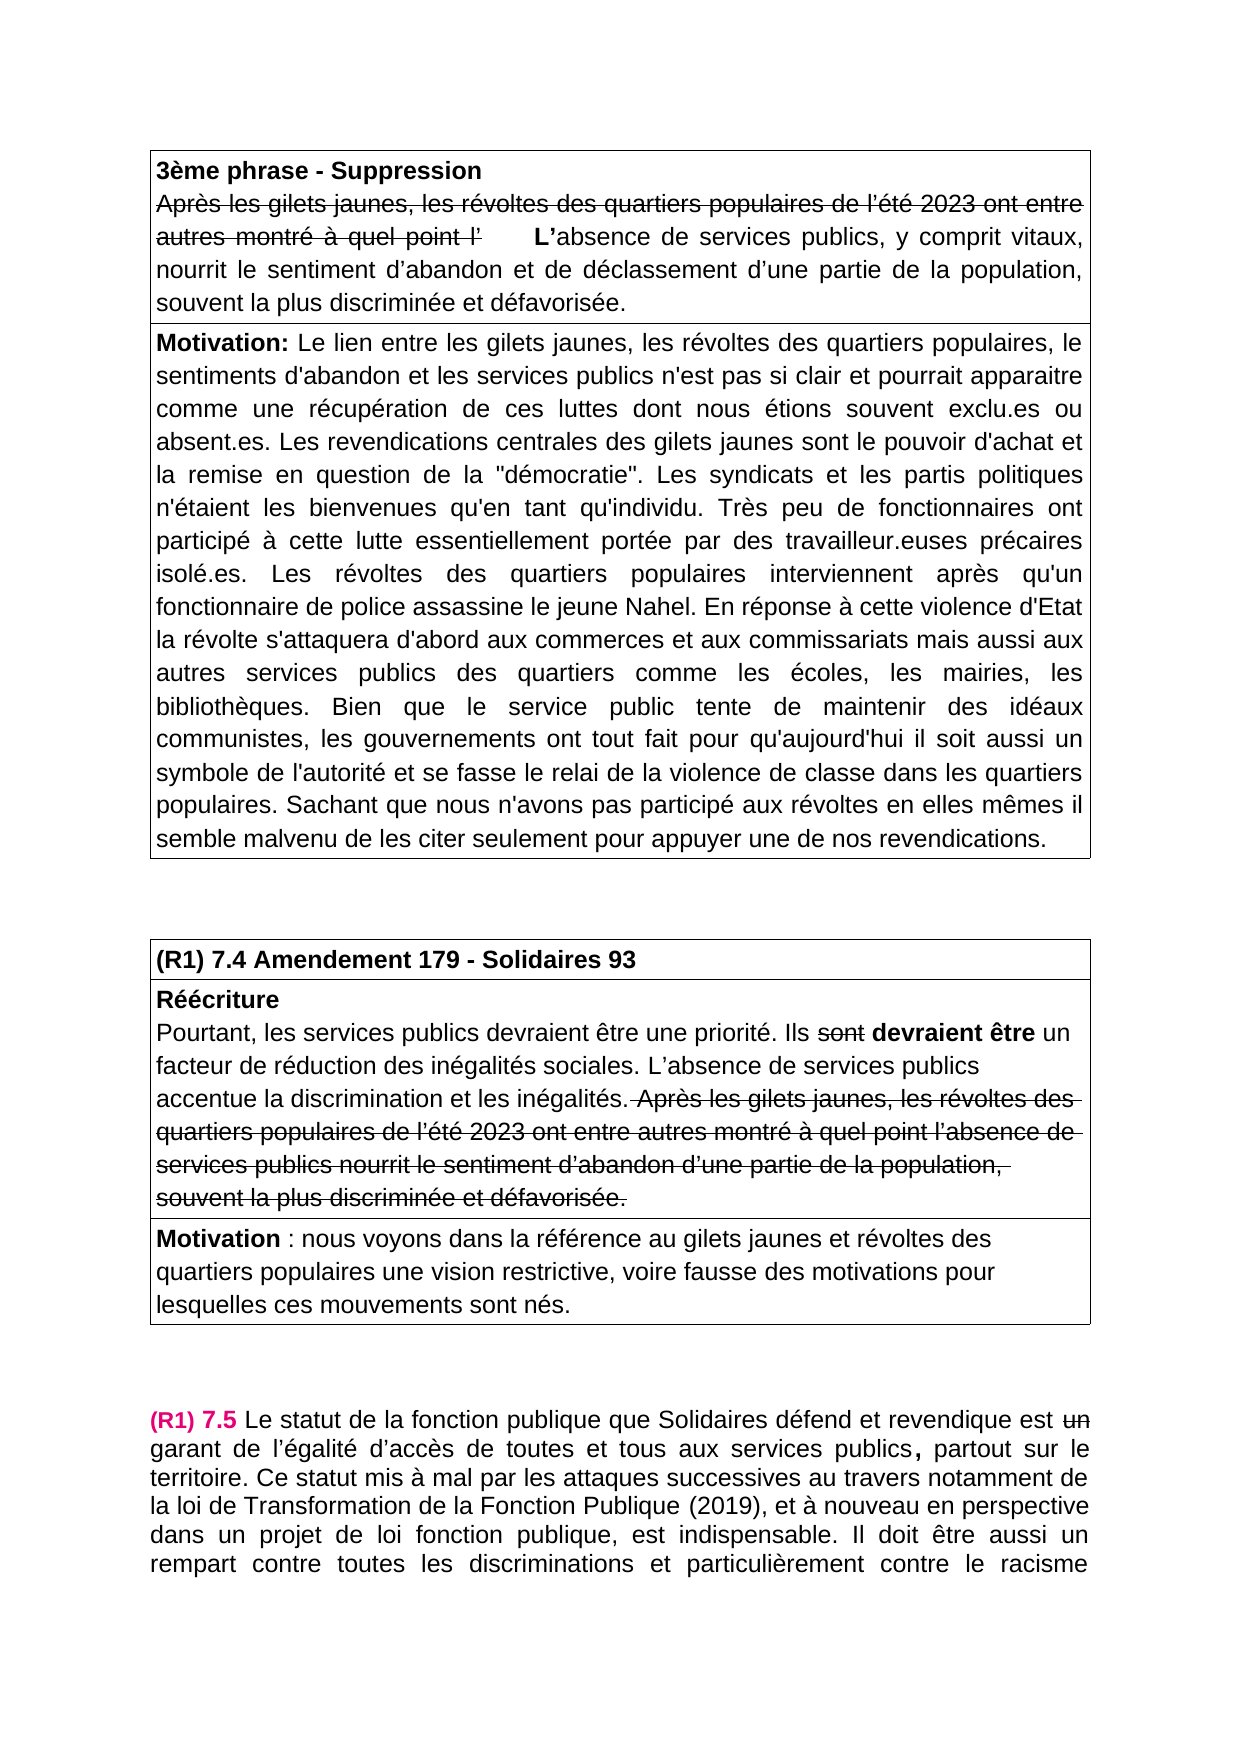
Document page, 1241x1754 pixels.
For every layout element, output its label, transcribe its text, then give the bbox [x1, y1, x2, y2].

table_cell Motivation: Le lien entre les gilets jaunes, les révoltes des quartiers populaires, le sentiments d'abandon et les services publics n'est pas si clair et pourrait apparaitre comme une récupération de ces luttes dont nous étions souvent exclu.es ou absent.es. Les revendications centrales des gilets jaunes sont le pouvoir d'achat et la remise en question de la "démocratie". Les syndicats et les partis politiques n'étaient les bienvenues qu'en tant qu'individu. Très peu de fonctionnaires ont participé à cette lutte essentiellement portée par des travailleur.euses précaires isolé.es. Les révoltes des quartiers populaires interviennent après qu'un fonctionnaire de police assassine le jeune Nahel. En réponse à cette violence d'Etat la révolte s'attaquera d'abord aux commerces et aux commissariats mais aussi aux autres services publics des quartiers comme les écoles, les mairies, les bibliothèques. Bien que le service public tente de maintenir des idéaux communistes, les gouvernements ont tout fait pour qu'aujourd'hui il soit aussi un symbole de l'autorité et se fasse le relai de la violence de classe dans les quartiers populaires. Sachant que nous n'avons pas participé aux révoltes en elles mêmes il semble malvenu de les citer seulement pour appuyer une de nos revendications. [151, 324, 1090, 858]
text (R1) 7.5 Le statut de la fonction publique que Solidaires défend et revendique est un garant de l’égalité d’accès de toutes et tous aux services publics, partout sur le territoire. Ce statut mis à mal par les attaques successives au travers notamment de la loi de Transformation de la Fonction Publique (2019), et à nouveau en perspective dans un projet de loi fonction publique, est indispensable. Il doit être aussi un rempart contre toutes les discriminations et particulièrement contre le racisme [150, 1405, 1090, 1577]
table_cell Motivation : nous voyons dans la référence au gilets jaunes et révoltes des quartiers populaires une vision restrictive, voire fausse des motivations pour lesquelles ces mouvements sont nés. [151, 1219, 1090, 1324]
table_cell 3ème phrase - Suppression Après les gilets jaunes, les révoltes des quartiers populaires de l’été 2023 ont entre autres montré à quel point l’ L’absence de services publics, y comprit vitaux, nourrit le sentiment d’abandon et de déclassement d’une partie de la population, souvent la plus discriminée et défavorisée. [151, 151, 1090, 322]
table_header (R1) 7.4 Amendement 179 - Solidaires 93 [151, 940, 1090, 979]
table_cell Réécriture Pourtant, les services publics devraient être une priorité. Ils sont devraient être un facteur de réduction des inégalités sociales. L’absence de services publics accentue la discrimination et les inégalités. Après les gilets jaunes, les révoltes des quartiers populaires de l’été 2023 ont entre autres montré à quel point l’absence de services publics nourrit le sentiment d’abandon d’une partie de la population, souvent la plus discriminée et défavorisée. [151, 980, 1090, 1218]
